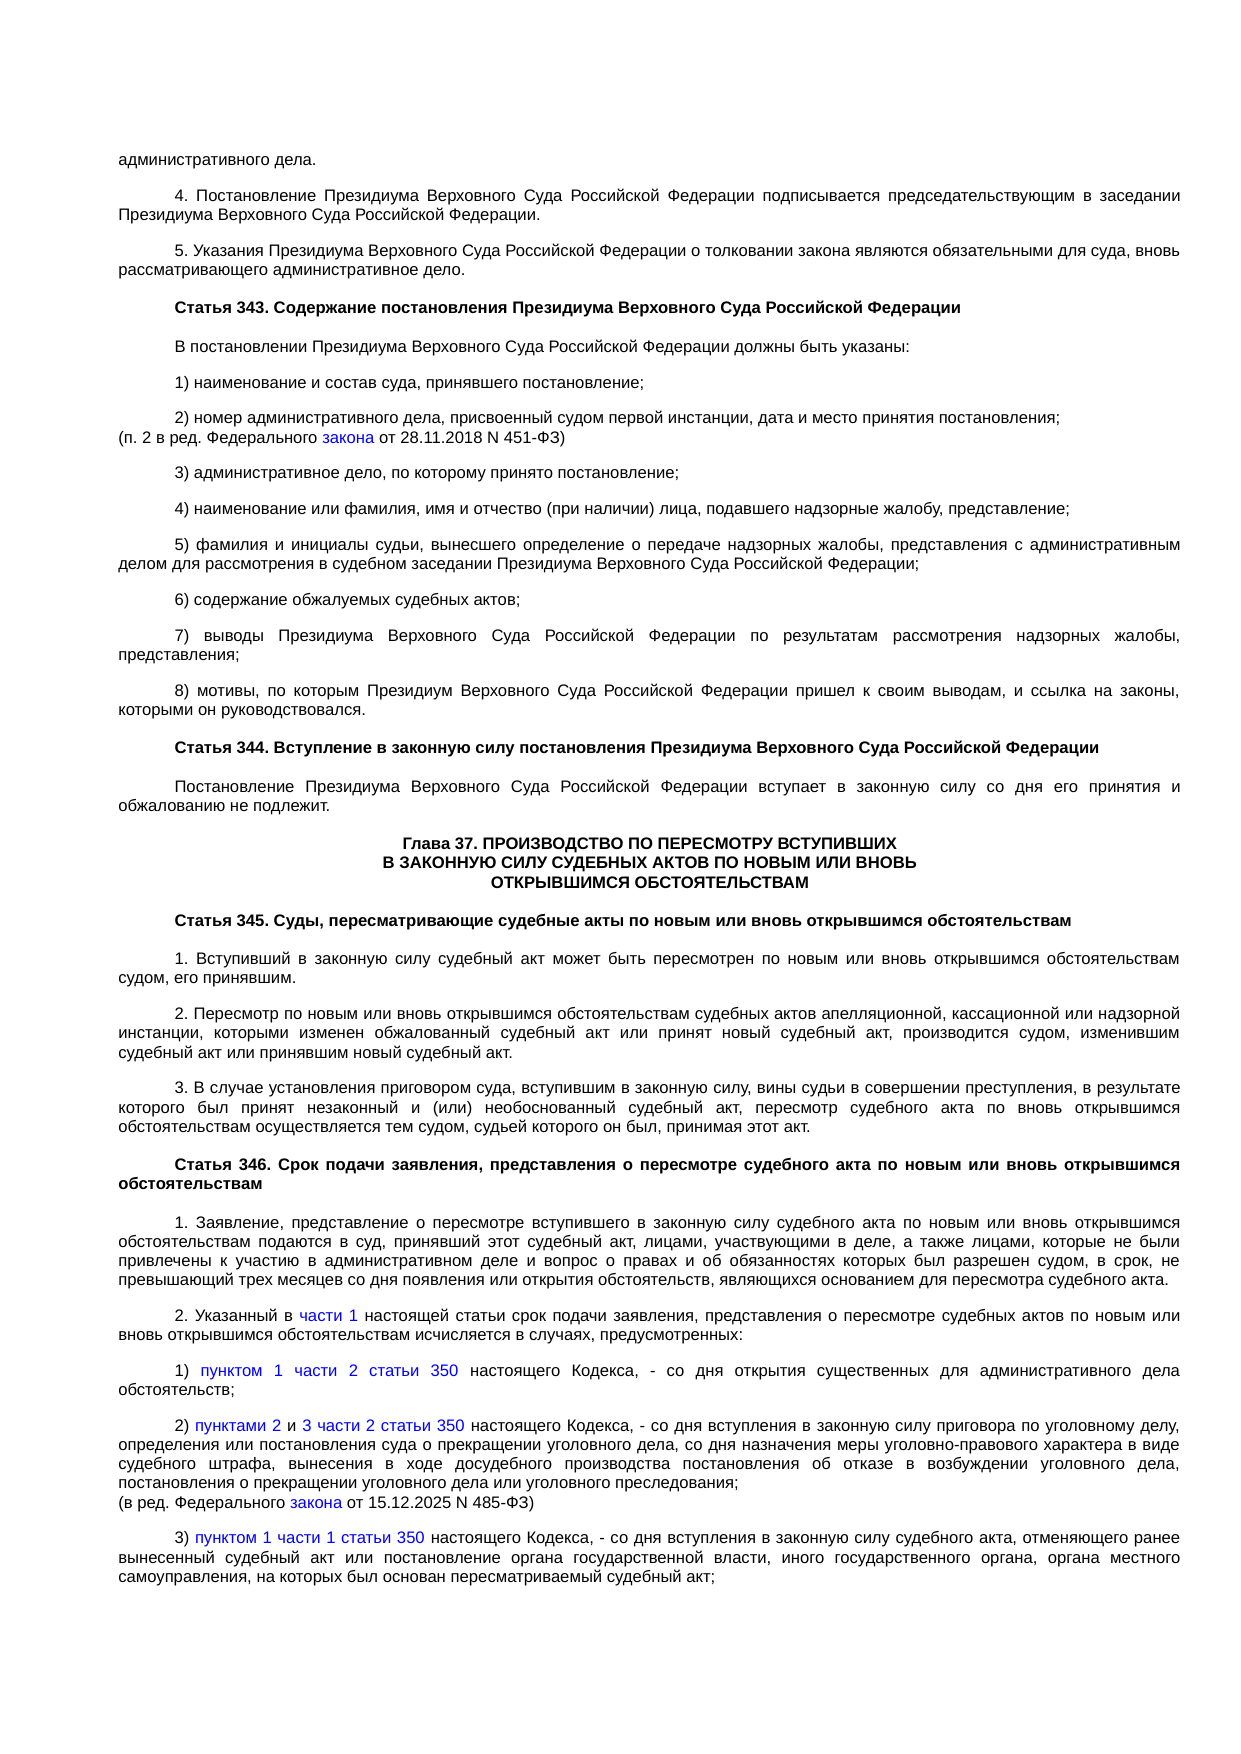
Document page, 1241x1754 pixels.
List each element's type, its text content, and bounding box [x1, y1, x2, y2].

text 2) номер административного дела, присвоенный судом первой инстанции, дата и место принятия постановления; [118, 408, 1181, 427]
text 2. Пересмотр по новым или вновь открывшимся обстоятельствам судебных актов апелляционной, кассационной или надзорной инстанции, которыми изменен обжалованный судебный акт или принят новый судебный акт, производится судом, изменившим судебный акт или принявшим новый судебный акт. [118, 1004, 1181, 1062]
text 7) выводы Президиума Верховного Суда Российской Федерации по результатам рассмотрения надзорных жалобы, представления; [118, 626, 1181, 664]
text 6) содержание обжалуемых судебных актов; [118, 590, 1181, 609]
subtitle Статья 345. Суды, пересматривающие судебные акты по новым или вновь открывшимся обстоятельствам [118, 911, 1181, 930]
text 8) мотивы, по которым Президиум Верховного Суда Российской Федерации пришел к своим выводам, и ссылка на законы, которыми он руководствовался. [118, 681, 1181, 719]
text 2. Указанный в части 1 настоящей статьи срок подачи заявления, представления о пересмотре судебных актов по новым или вновь открывшимся обстоятельствам исчисляется в случаях, предусмотренных: [118, 1306, 1181, 1344]
text ОТКРЫВШИМСЯ ОБСТОЯТЕЛЬСТВАМ [118, 872, 1181, 892]
text 3) административное дело, по которому принято постановление; [118, 463, 1181, 482]
text Постановление Президиума Верховного Суда Российской Федерации вступает в законную силу со дня его принятия и обжалованию не подлежит. [118, 777, 1181, 815]
subtitle Статья 346. Срок подачи заявления, представления о пересмотре судебного акта по новым или вновь открывшимся обстоятельствам [118, 1155, 1181, 1193]
subtitle Статья 344. Вступление в законную силу постановления Президиума Верховного Суда Российской Федерации [118, 738, 1181, 757]
text административного дела. [118, 150, 1181, 169]
subtitle Глава 37. ПРОИЗВОДСТВО ПО ПЕРЕСМОТРУ ВСТУПИВШИХ [118, 834, 1181, 853]
text 1. Вступивший в законную силу судебный акт может быть пересмотрен по новым или вновь открывшимся обстоятельствам судом, его принявшим. [118, 949, 1181, 987]
text 4) наименование или фамилия, имя и отчество (при наличии) лица, подавшего надзорные жалобу, представление; [118, 499, 1181, 518]
text 1) наименование и состав суда, принявшего постановление; [118, 372, 1181, 392]
text (п. 2 в ред. Федерального закона от 28.11.2018 N 451-ФЗ) [118, 427, 1181, 447]
text (в ред. Федерального закона от 15.12.2025 N 485-ФЗ) [118, 1492, 1181, 1512]
text 4. Постановление Президиума Верховного Суда Российской Федерации подписывается председательствующим в заседании Президиума Верховного Суда Российской Федерации. [118, 186, 1181, 224]
text 3. В случае установления приговором суда, вступившим в законную силу, вины судьи в совершении преступления, в результате которого был принят незаконный и (или) необоснованный судебный акт, пересмотр судебного акта по вновь открывшимся обстоятельствам осуществляется тем судом, судьей которого он был, принимая этот акт. [118, 1078, 1181, 1136]
text 5. Указания Президиума Верховного Суда Российской Федерации о толковании закона являются обязательными для суда, вновь рассматривающего административное дело. [118, 241, 1181, 279]
text В постановлении Президиума Верховного Суда Российской Федерации должны быть указаны: [118, 337, 1181, 356]
text 2) пунктами 2 и 3 части 2 статьи 350 настоящего Кодекса, - со дня вступления в законную силу приговора по уголовному делу, определения или постановления суда о прекращении уголовного дела, со дня назначения меры уголовно-правового характера в виде судебного штрафа, вынесения в ходе досудебного производства постановления об отказе в возбуждении уголовного дела, постановления о прекращении уголовного дела или уголовного преследования; [118, 1416, 1181, 1492]
text В ЗАКОННУЮ СИЛУ СУДЕБНЫХ АКТОВ ПО НОВЫМ ИЛИ ВНОВЬ [118, 853, 1181, 872]
text 1. Заявление, представление о пересмотре вступившего в законную силу судебного акта по новым или вновь открывшимся обстоятельствам подаются в суд, принявший этот судебный акт, лицами, участвующими в деле, а также лицами, которые не были привлечены к участию в административном деле и вопрос о правах и об обязанностях которых был разрешен судом, в срок, не превышающий трех месяцев со дня появления или открытия обстоятельств, являющихся основанием для пересмотра судебного акта. [118, 1212, 1181, 1289]
text 1) пунктом 1 части 2 статьи 350 настоящего Кодекса, - со дня открытия существенных для административного дела обстоятельств; [118, 1361, 1181, 1399]
subtitle Статья 343. Содержание постановления Президиума Верховного Суда Российской Федерации [118, 298, 1181, 317]
text 3) пунктом 1 части 1 статьи 350 настоящего Кодекса, - со дня вступления в законную силу судебного акта, отменяющего ранее вынесенный судебный акт или постановление органа государственной власти, иного государственного органа, органа местного самоуправления, на которых был основан пересматриваемый судебный акт; [118, 1528, 1181, 1586]
text 5) фамилия и инициалы судьи, вынесшего определение о передаче надзорных жалобы, представления с административным делом для рассмотрения в судебном заседании Президиума Верховного Суда Российской Федерации; [118, 535, 1181, 573]
